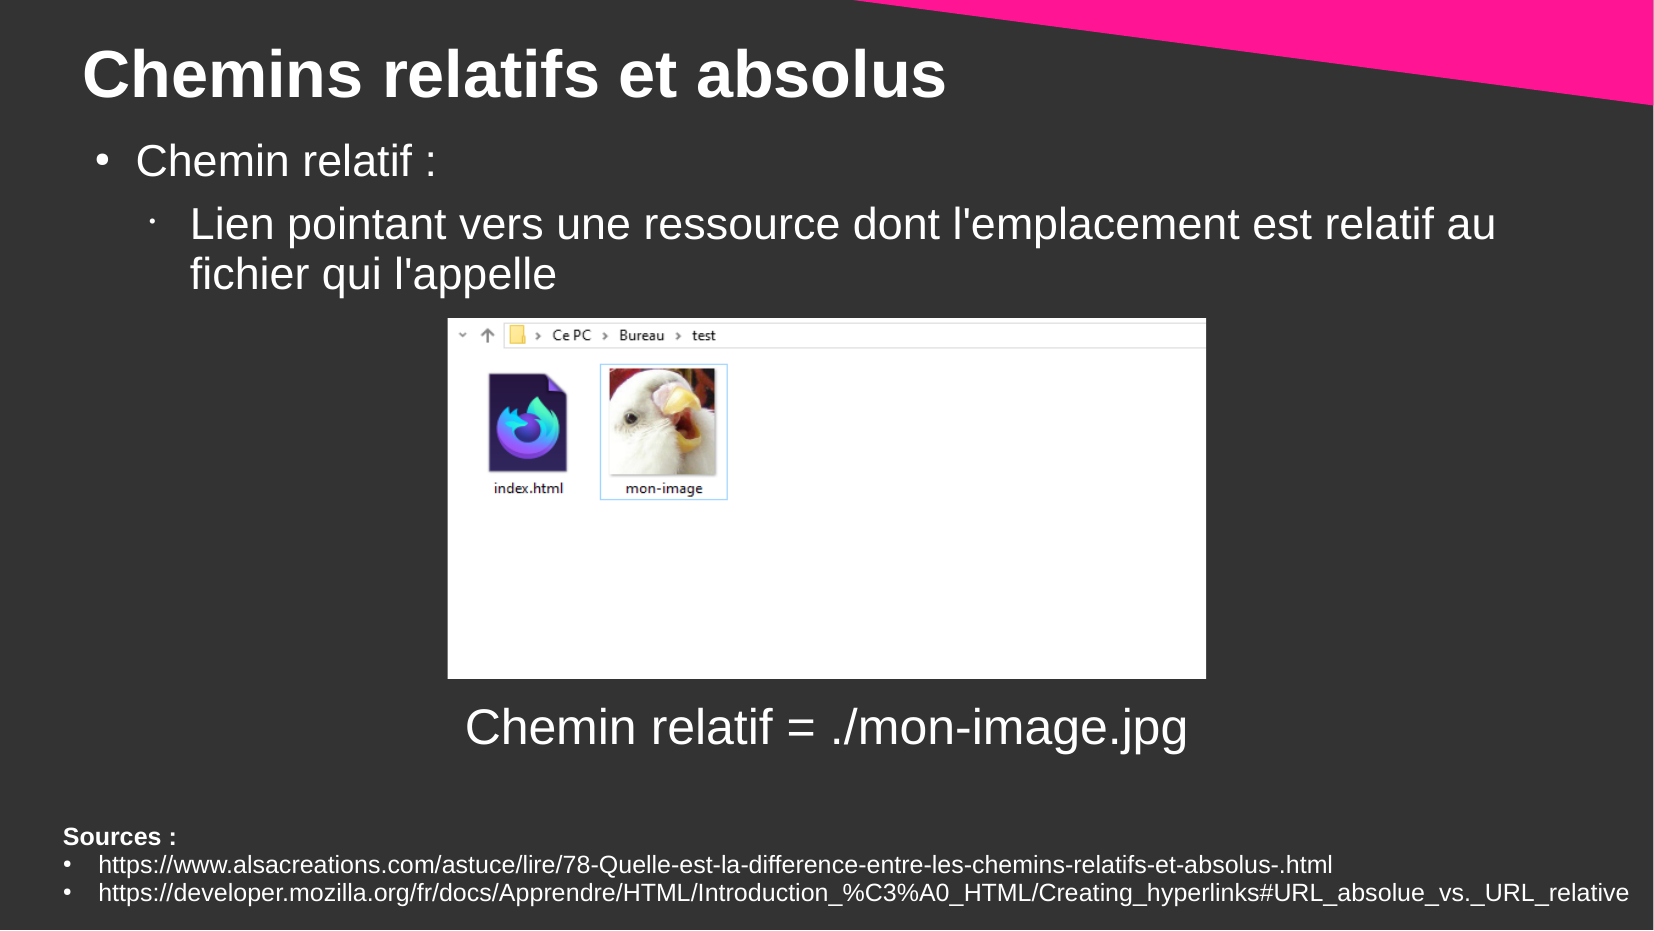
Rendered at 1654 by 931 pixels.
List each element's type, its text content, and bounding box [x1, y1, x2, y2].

text_box Sources : https://www.alsacreations.com/astuce/lire/78-Quelle-est-la-difference-entre-les-chemins-relatifs-et-absolus-.html https://developer.mozilla.org/fr/docs/Apprendre/HTML/Introduction_%C3%A0_HTML/Creating_hyperlinks#URL_absolue_vs._URL_relative [48, 815, 1654, 915]
picture [447, 318, 1207, 679]
text_box [852, 0, 1654, 106]
list Chemin relatif : Lien pointant vers une ressource dont l'emplacement est relatif au fichier qui l'appelle [80, 135, 1546, 302]
title Chemins relatifs et absolus [82, 37, 1571, 122]
title Chemin relatif = ./mon-image.jpg [358, 699, 1296, 762]
